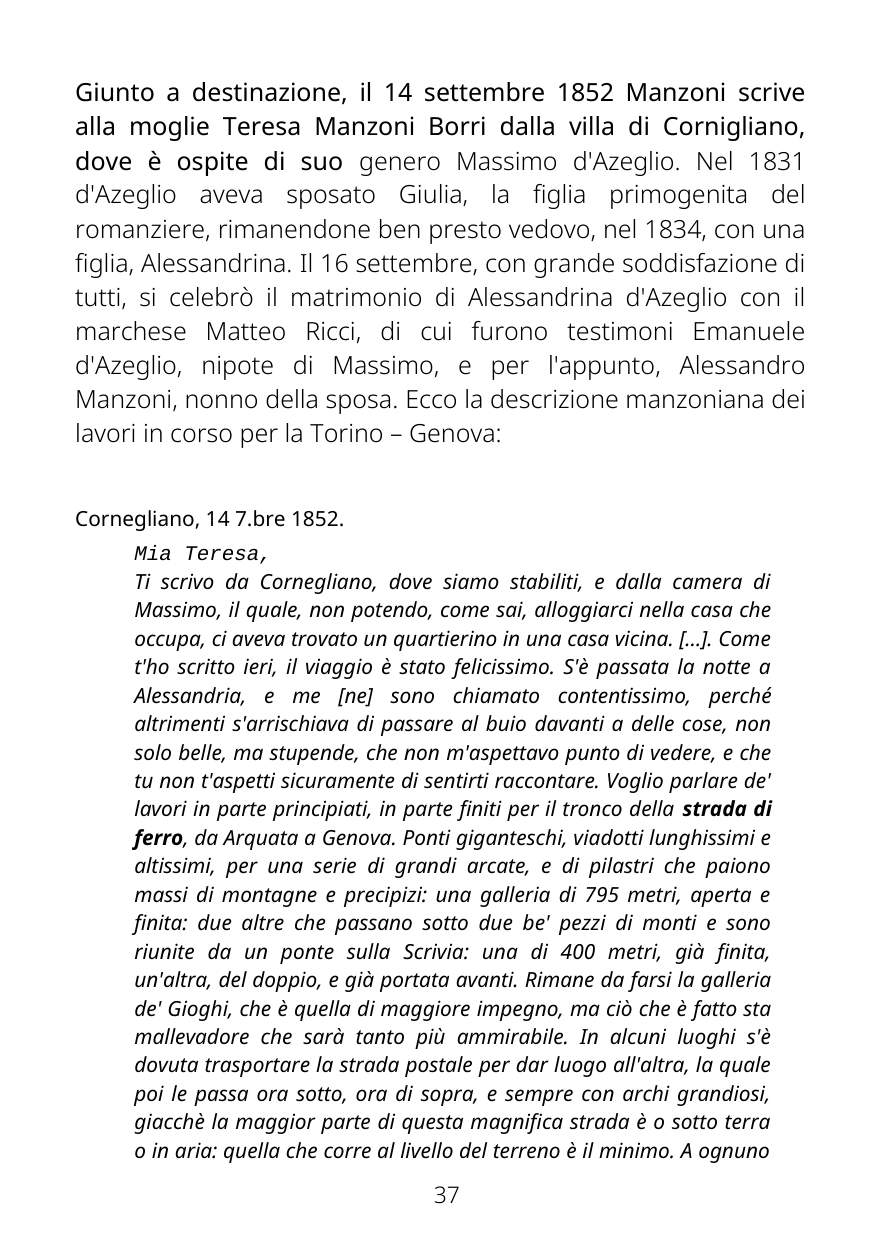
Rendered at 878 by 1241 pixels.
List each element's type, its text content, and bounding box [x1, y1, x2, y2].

text Ti scrivo da Cornegliano, dove siamo stabiliti, e dalla camera di Massimo, il quale, non potendo, come sai, alloggiarci nella casa che occupa, ci aveva trovato un quartierino in una casa vicina. […]. Come t'ho scritto ieri, il viaggio è stato felicissimo. S'è passata la notte a Alessandria, e me [ne] sono chiamato contentissimo, perché altrimenti s'arrischiava di passare al buio davanti a delle cose, non solo belle, ma stupende, che non m'aspettavo punto di vedere, e che tu non t'aspetti sicuramente di sentirti raccontare. Voglio parlare de' lavori in parte principiati, in parte finiti per il tronco della strada di ferro, da Arquata a Genova. Ponti giganteschi, viadotti lunghissimi e altissimi, per una serie di grandi arcate, e di pilastri che paiono massi di montagne e precipizi: una galleria di 795 metri, aperta e finita: due altre che passano sotto due be' pezzi di monti e sono riunite da un ponte sulla Scrivia: una di 400 metri, già finita, un'altra, del doppio, e già portata avanti. Rimane da farsi la galleria de' Gioghi, che è quella di maggiore impegno, ma ciò che è fatto sta mallevadore che sarà tanto più ammirabile. In alcuni luoghi s'è dovuta trasportare la strada postale per dar luogo all'altra, la quale poi le passa ora sotto, ora di sopra, e sempre con archi grandiosi, giacchè la maggior parte di questa magnifica strada è o sotto terra o in aria: quella che corre al livello del terreno è il minimo. A ognuno [134, 567, 774, 1164]
subtitle Cornegliano, 14 7.bre 1852. [75, 504, 818, 533]
text Giunto a destinazione, il 14 settembre 1852 Manzoni scrive alla moglie Teresa Manzoni Borri dalla villa di Cornigliano, dove è ospite di suo genero Massimo d'Azeglio. Nel 1831 d'Azeglio aveva sposato Giulia, la figlia primogenita del romanziere, rimanendone ben presto vedovo, nel 1834, con una figlia, Alessandrina. Il 16 settembre, con grande soddisfazione di tutti, si celebrò il matrimonio di Alessandrina d'Azeglio con il marchese Matteo Ricci, di cui furono testimoni Emanuele d'Azeglio, nipote di Massimo, e per l'appunto, Alessandro Manzoni, nonno della sposa. Ecco la descrizione manzoniana dei lavori in corso per la Torino – Genova: [75, 75, 806, 450]
text Mia Teresa, [134, 543, 774, 567]
